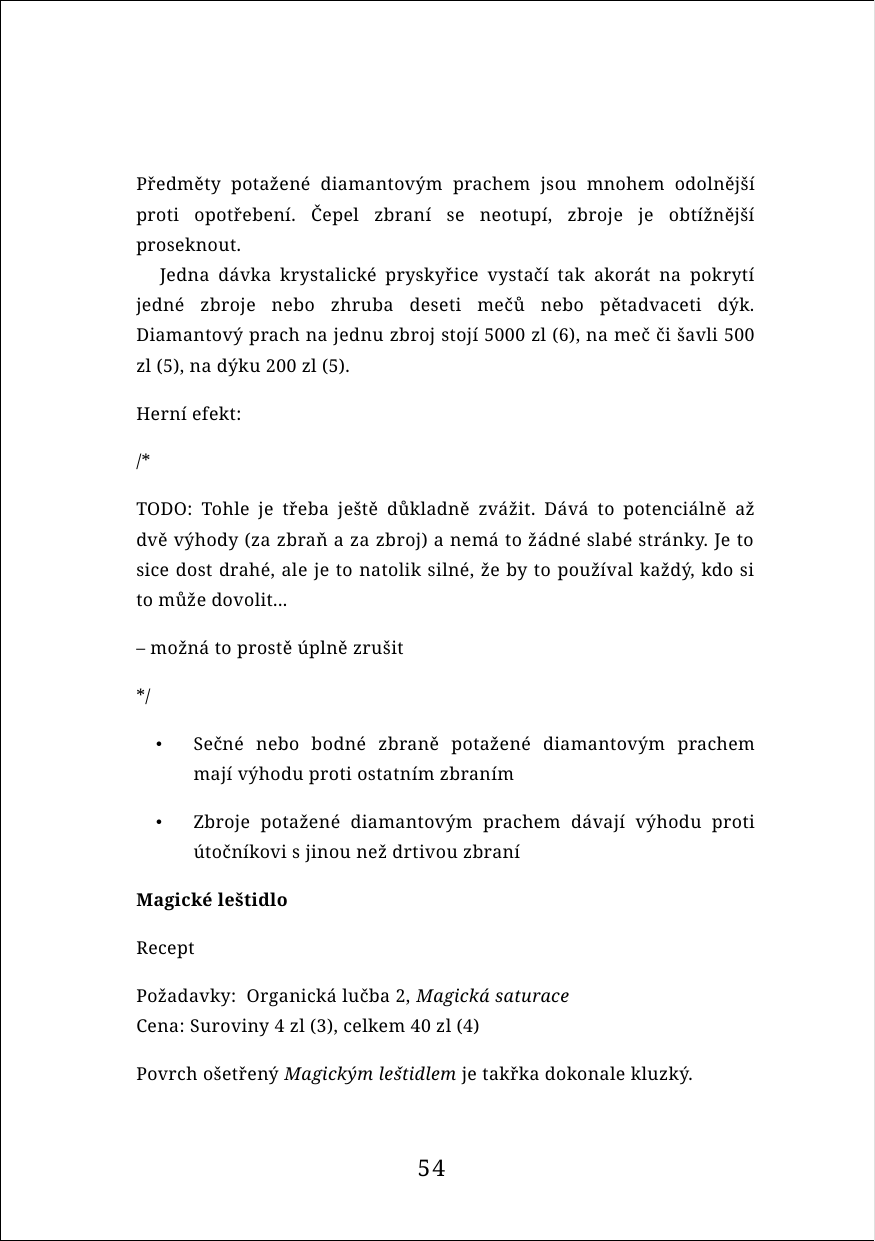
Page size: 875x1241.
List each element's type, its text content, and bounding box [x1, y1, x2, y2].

text – možná to prostě úplně zrušit [136, 635, 756, 659]
text Recept [136, 935, 756, 959]
text Požadavky: Organická lučba 2, Magická saturace Cena: Suroviny 4 zl (3), celkem 40 zl (4) [136, 983, 756, 1038]
text Magické leštidlo [136, 887, 756, 912]
list Sečné nebo bodné zbraně potažené diamantovým prachem mají výhodu proti ostatním zbraním [156, 731, 756, 786]
text Povrch ošetřený Magickým leštidlem je takřka dokonale kluzký. [136, 1061, 756, 1086]
text Herní efekt: [136, 401, 756, 425]
text TODO: Tohle je třeba ještě důkladně zvážit. Dává to potenciálně až dvě výhody (za zbraň a za zbroj) a nemá to žádné slabé stránky. Je to sice dost drahé, ale je to natolik silné, že by to používal každý, kdo si to může dovolit... [136, 497, 756, 612]
text /* [136, 449, 756, 473]
text Předměty potažené diamantovým prachem jsou mnohem odolnější proti opotřebení. Čepel zbraní se neotupí, zbroje je obtížnější proseknout. Jedna dávka krystalické pryskyřice vystačí tak akorát na pokrytí jedné zbroje nebo zhruba deseti mečů nebo pětadvaceti dýk. Diamantový prach na jednu zbroj stojí 5000 zl (6), na meč či šavli 500 zl (5), na dýku 200 zl (5). [136, 172, 756, 377]
list Zbroje potažené diamantovým prachem dávají výhodu proti útočníkovi s jinou než drtivou zbraní [156, 809, 756, 864]
text */ [136, 683, 756, 707]
